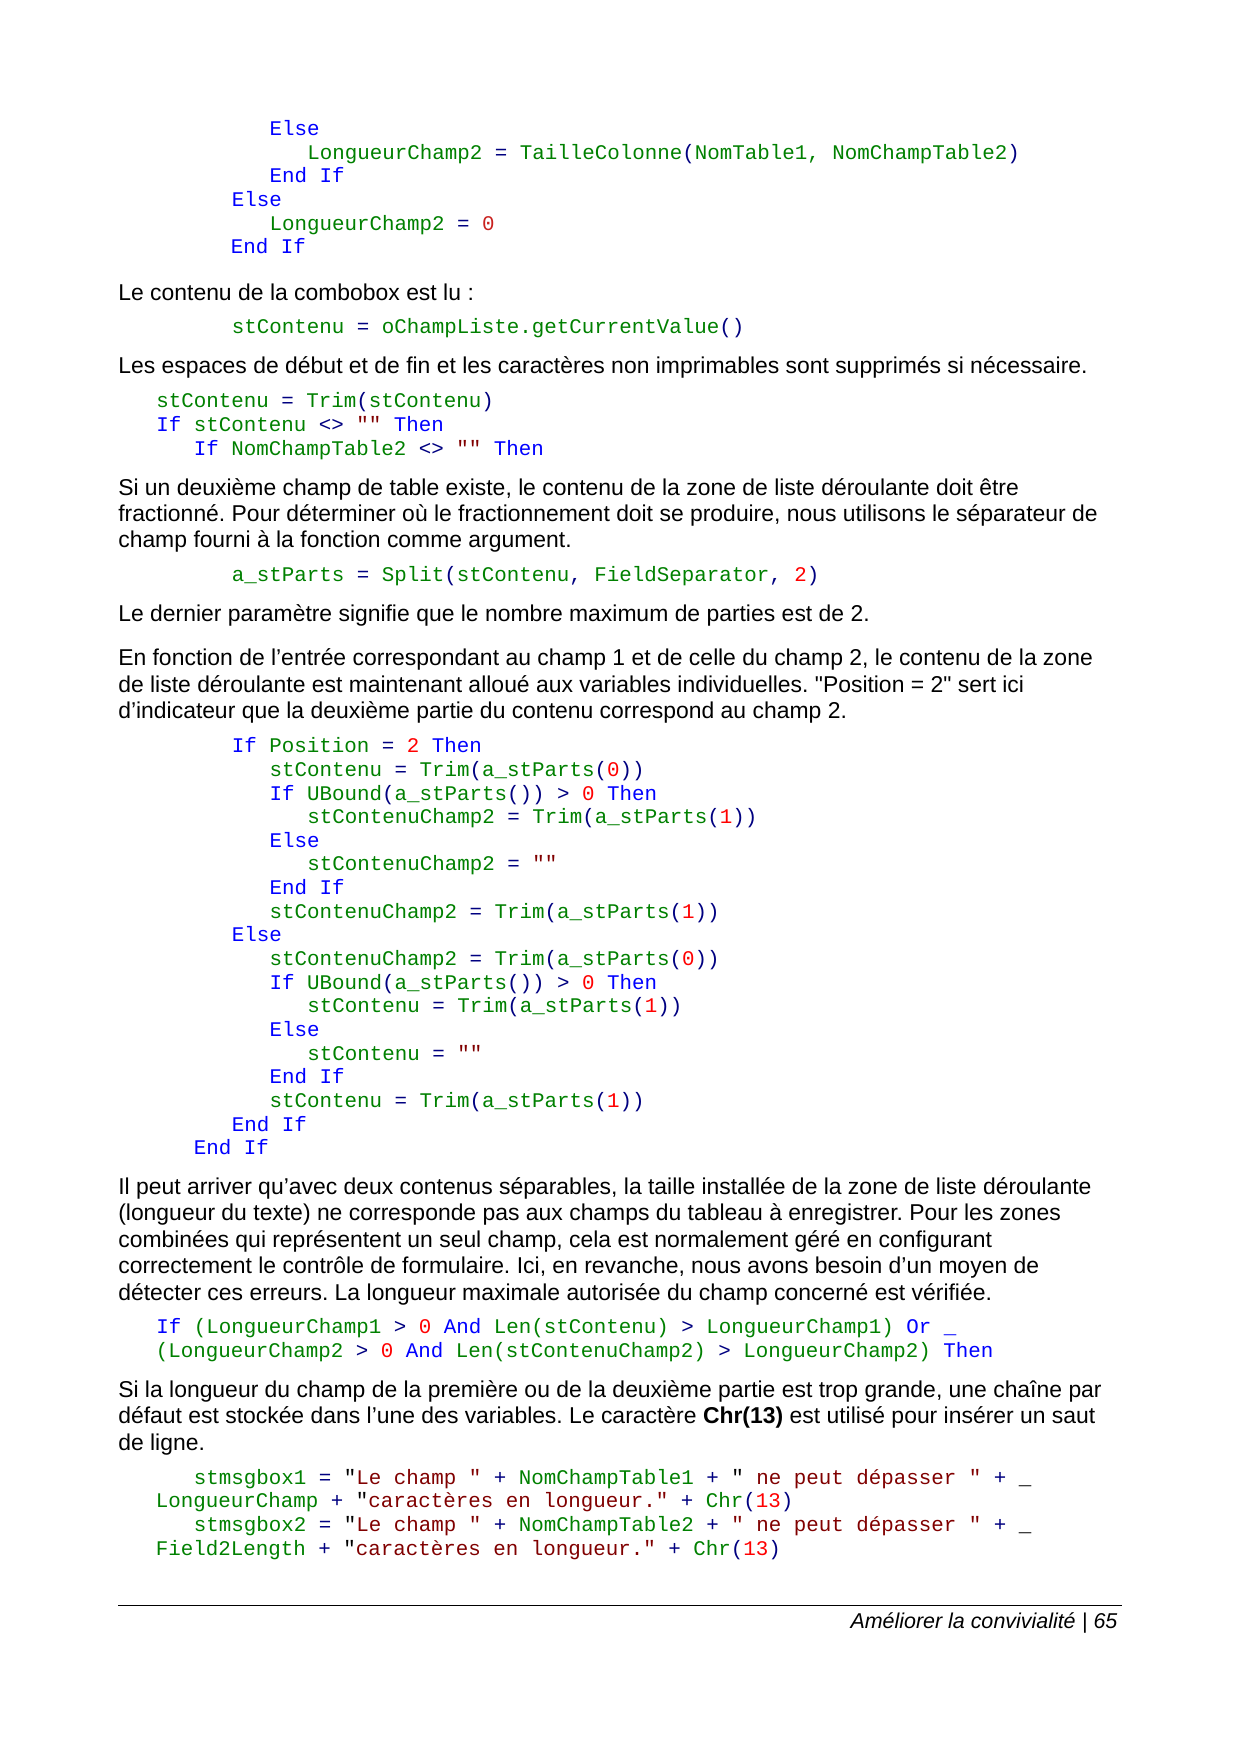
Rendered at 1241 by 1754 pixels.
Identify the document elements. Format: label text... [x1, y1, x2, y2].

text stContenu = Trim(a_stParts(0)) [156, 759, 1122, 782]
text stmsgbox1 = "Le champ " + NomChampTable1 + " ne peut dépasser " + _ LongueurChamp + "caractères en longueur." + Chr(13) [156, 1467, 1122, 1514]
text Else [156, 118, 1122, 142]
text Les espaces de début et de fin et les caractères non imprimables sont supprimés si nécessaire. [118, 352, 1122, 379]
text stContenuChamp2 = "" [156, 853, 1122, 877]
text Le contenu de la combobox est lu : [118, 278, 1122, 305]
text stContenuChamp2 = Trim(a_stParts(1)) [156, 901, 1122, 924]
text If stContenu <> "" Then [156, 414, 1122, 438]
text stContenu = Trim(a_stParts(1)) [156, 1090, 1122, 1113]
text End If [156, 165, 1122, 189]
text stmsgbox2 = "Le champ " + NomChampTable2 + " ne peut dépasser " + _ Field2Length + "caractères en longueur." + Chr(13) [156, 1514, 1122, 1561]
text End If [118, 236, 1122, 260]
text Si la longueur du champ de la première ou de la deuxième partie est trop grande, une chaîne par défaut est stockée dans l’une des variables. Le caractère Chr(13) est utilisé pour insérer un saut de ligne. [118, 1376, 1122, 1455]
text LongueurChamp2 = 0 [156, 213, 1122, 236]
text If Position = 2 Then [156, 735, 1122, 759]
text End If [156, 877, 1122, 901]
text stContenu = oChampListe.getCurrentValue() [156, 317, 1122, 340]
text Else [156, 189, 1122, 213]
text Le dernier paramètre signifie que le nombre maximum de parties est de 2. [118, 600, 1122, 627]
text LongueurChamp2 = TailleColonne(NomTable1, NomChampTable2) [156, 142, 1122, 165]
text stContenu = Trim(a_stParts(1)) [156, 995, 1122, 1019]
text End If [156, 1137, 1122, 1161]
text stContenu = "" [156, 1043, 1122, 1066]
text If UBound(a_stParts()) > 0 Then [156, 782, 1122, 806]
text End If [156, 1066, 1122, 1090]
text Else [156, 830, 1122, 853]
text stContenu = Trim(stContenu) [156, 391, 1122, 414]
text If NomChampTable2 <> "" Then [156, 438, 1122, 461]
text En fonction de l’entrée correspondant au champ 1 et de celle du champ 2, le contenu de la zone de liste déroulante est maintenant alloué aux variables individuelles. "Position = 2" sert ici d’indicateur que la deuxième partie du contenu correspond au champ 2. [118, 644, 1122, 723]
text stContenuChamp2 = Trim(a_stParts(0)) [156, 948, 1122, 972]
text End If [156, 1113, 1122, 1137]
text If (LongueurChamp1 > 0 And Len(stContenu) > LongueurChamp1) Or _ (LongueurChamp2 > 0 And Len(stContenuChamp2) > LongueurChamp2) Then [156, 1317, 1122, 1364]
text Si un deuxième champ de table existe, le contenu de la zone de liste déroulante doit être fractionné. Pour déterminer où le fractionnement doit se produire, nous utilisons le séparateur de champ fourni à la fonction comme argument. [118, 474, 1122, 553]
text Else [156, 1019, 1122, 1043]
text stContenuChamp2 = Trim(a_stParts(1)) [156, 806, 1122, 830]
text Il peut arriver qu’avec deux contenus séparables, la taille installée de la zone de liste déroulante (longueur du texte) ne corresponde pas aux champs du tableau à enregistrer. Pour les zones combinées qui représentent un seul champ, cela est normalement géré en configurant correctement le contrôle de formulaire. Ici, en revanche, nous avons besoin d’un moyen de détecter ces erreurs. La longueur maximale autorisée du champ concerné est vérifiée. [118, 1173, 1122, 1305]
text If UBound(a_stParts()) > 0 Then [156, 972, 1122, 995]
text a_stParts = Split(stContenu, FieldSeparator, 2) [156, 564, 1122, 588]
text Else [156, 924, 1122, 948]
